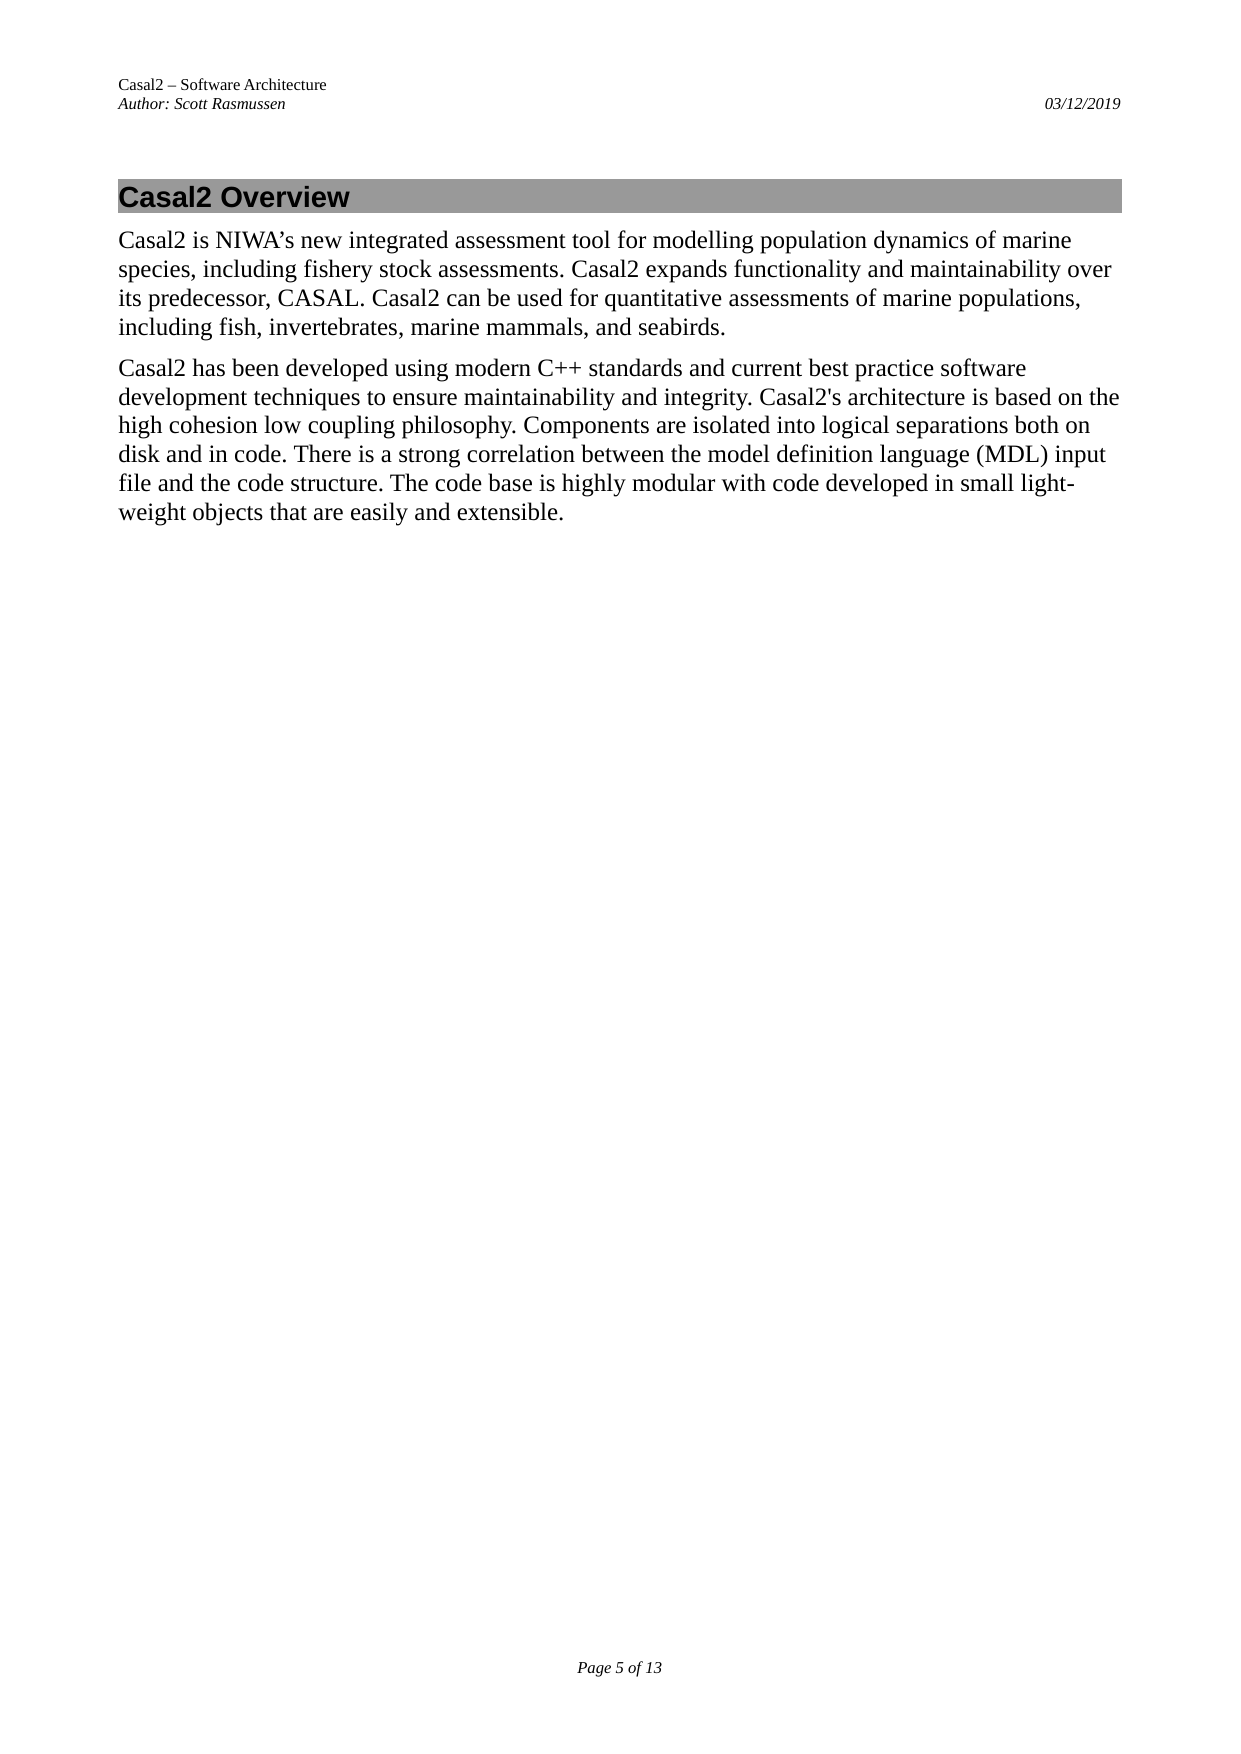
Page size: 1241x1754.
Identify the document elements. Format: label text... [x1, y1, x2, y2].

subtitle Casal2 Overview [118, 179, 1122, 213]
text Casal2 is NIWA’s new integrated assessment tool for modelling population dynamics of marine species, including fishery stock assessments. Casal2 expands functionality and maintainability over its predecessor, CASAL. Casal2 can be used for quantitative assessments of marine populations, including fish, invertebrates, marine mammals, and seabirds. [118, 226, 1122, 341]
text Casal2 has been developed using modern C++ standards and current best practice software development techniques to ensure maintainability and integrity. Casal2's architecture is based on the high cohesion low coupling philosophy. Components are isolated into logical separations both on disk and in code. There is a strong correlation between the model definition language (MDL) input file and the code structure. The code base is highly modular with code developed in small light-weight objects that are easily and extensible. [118, 353, 1122, 526]
